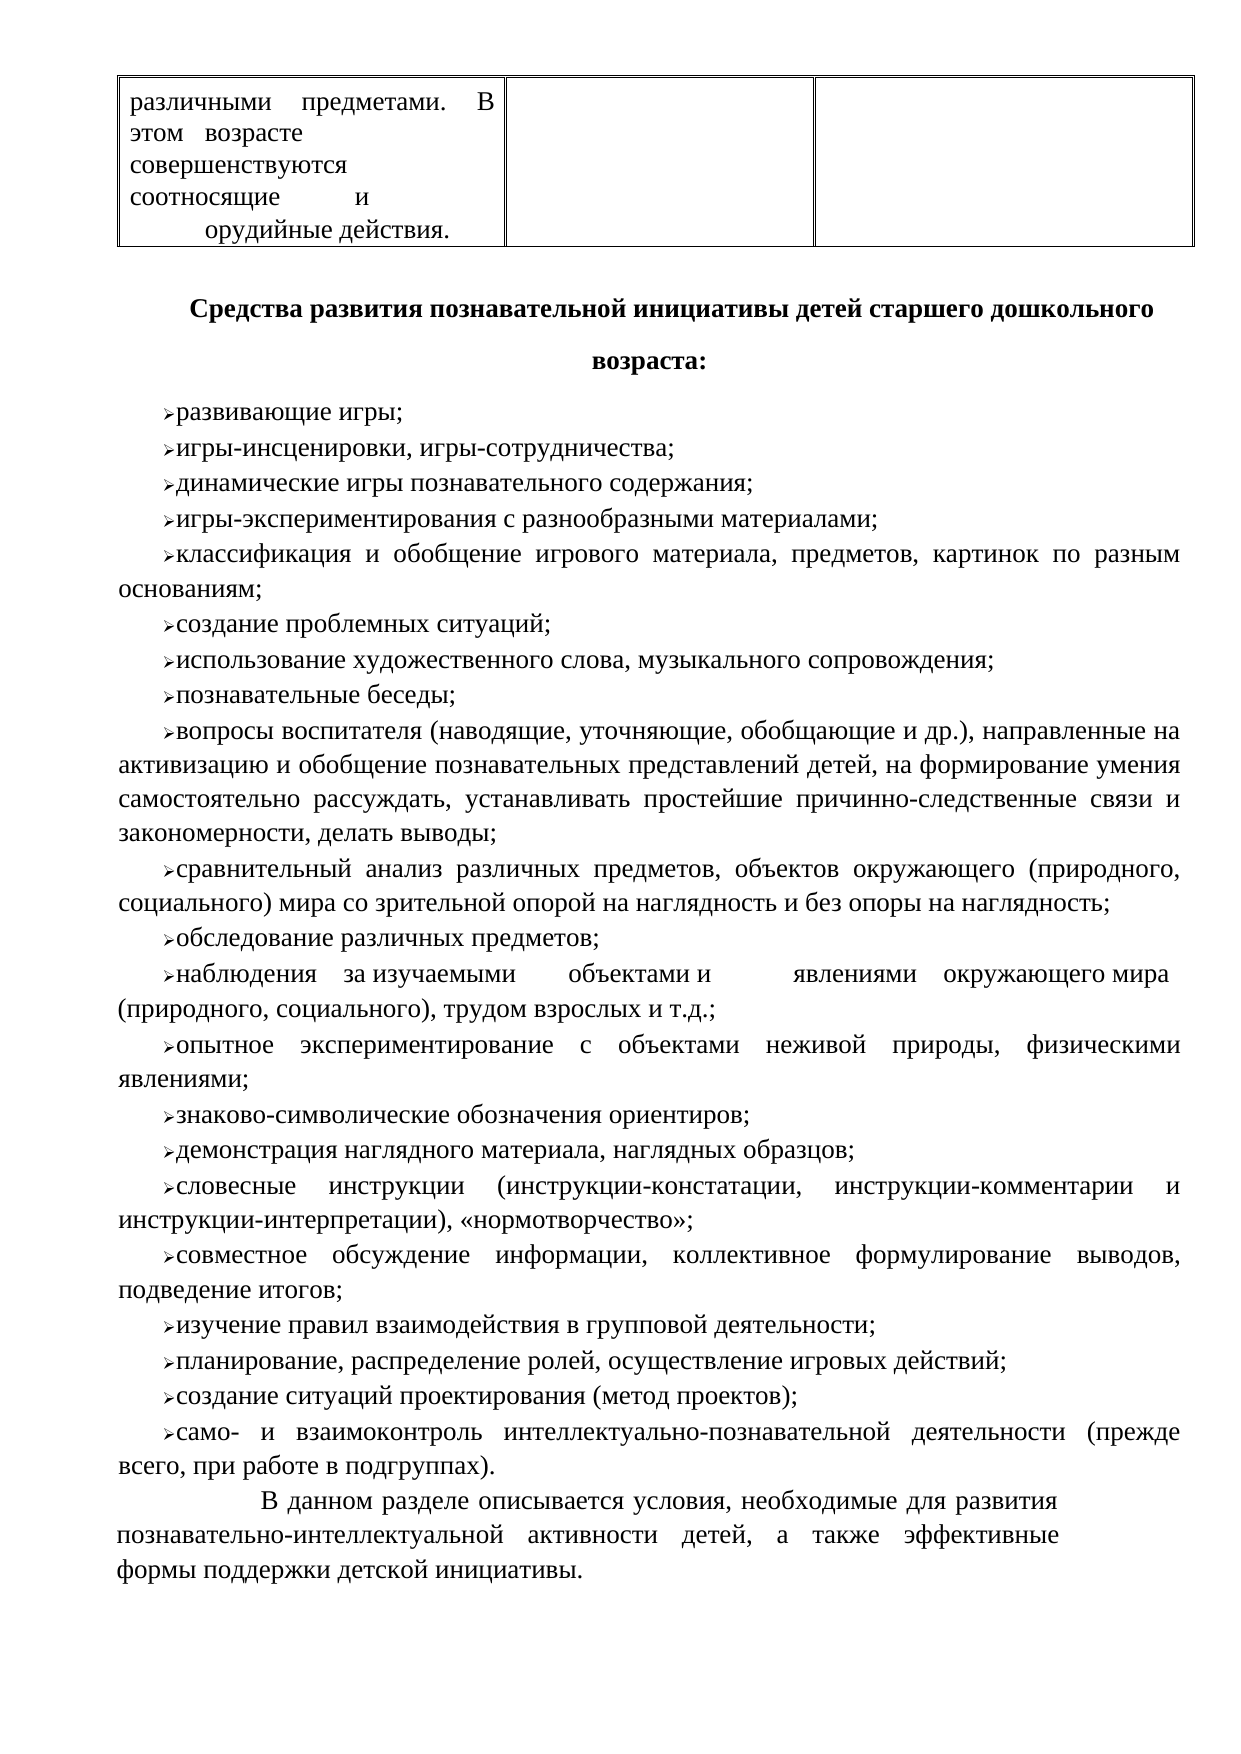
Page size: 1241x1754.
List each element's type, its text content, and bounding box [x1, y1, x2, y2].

list игры-экспериментирования с разнообразными материалами; [118, 502, 1182, 533]
list демонстрация наглядного материала, наглядных образцов; [118, 1133, 1182, 1164]
list знаково-символические обозначения ориентиров; [118, 1098, 1182, 1129]
table_cell [816, 78, 1192, 246]
text Средства развития познавательной инициативы детей старшего дошкольного возраста: [189, 292, 1204, 375]
list вопросы воспитателя (наводящие, уточняющие, обобщающие и др.), направленные на активизацию и обобщение познавательных представлений детей, на формирование умения самостоятельно рассуждать, устанавливать простейшие причинно-следственные связи и закономерности, делать выводы; [118, 714, 1182, 847]
list обследование различных предметов; [118, 922, 1182, 953]
list создание ситуаций проектирования (метод проектов); [118, 1379, 1182, 1410]
table_cell [507, 78, 813, 246]
list развивающие игры; [118, 396, 1182, 427]
table_cell различными предметами. В этом возрасте совершенствуются соотносящие и орудийные действия. [120, 78, 504, 246]
text (природного, социального), трудом взрослых и т.д.; [117, 993, 1182, 1024]
list классификация и обобщение игрового материала, предметов, картинок по разным основаниям; [118, 538, 1182, 603]
list совместное обсуждение информации, коллективное формулирование выводов, подведение итогов; [118, 1238, 1182, 1304]
list опытное экспериментирование с объектами неживой природы, физическими явлениями; [118, 1028, 1182, 1093]
text В данном разделе описывается условия, необходимые для развития познавательно-интеллектуальной активности детей, а также эффективные формы поддержки детской инициативы. [116, 1484, 1060, 1584]
list наблюдения за изучаемыми объектами и явлениями окружающего мира [118, 957, 1182, 988]
list сравнительный анализ различных предметов, объектов окружающего (природного, социального) мира со зрительной опорой на наглядность и без опоры на наглядность; [118, 852, 1182, 917]
list планирование, распределение ролей, осуществление игровых действий; [118, 1344, 1182, 1375]
list использование художественного слова, музыкального сопровождения; [118, 643, 1182, 674]
list само- и взаимоконтроль интеллектуально-познавательной деятельности (прежде всего, при работе в подгруппах). [118, 1415, 1182, 1480]
list изучение правил взаимодействия в групповой деятельности; [118, 1308, 1182, 1339]
list познавательные беседы; [118, 678, 1182, 709]
list словесные инструкции (инструкции-констатации, инструкции-комментарии и инструкции-интерпретации), «нормотворчество»; [118, 1169, 1182, 1234]
list создание проблемных ситуаций; [118, 607, 1182, 638]
list динамические игры познавательного содержания; [118, 467, 1182, 498]
list игры-инсценировки, игры-сотрудничества; [118, 431, 1182, 462]
